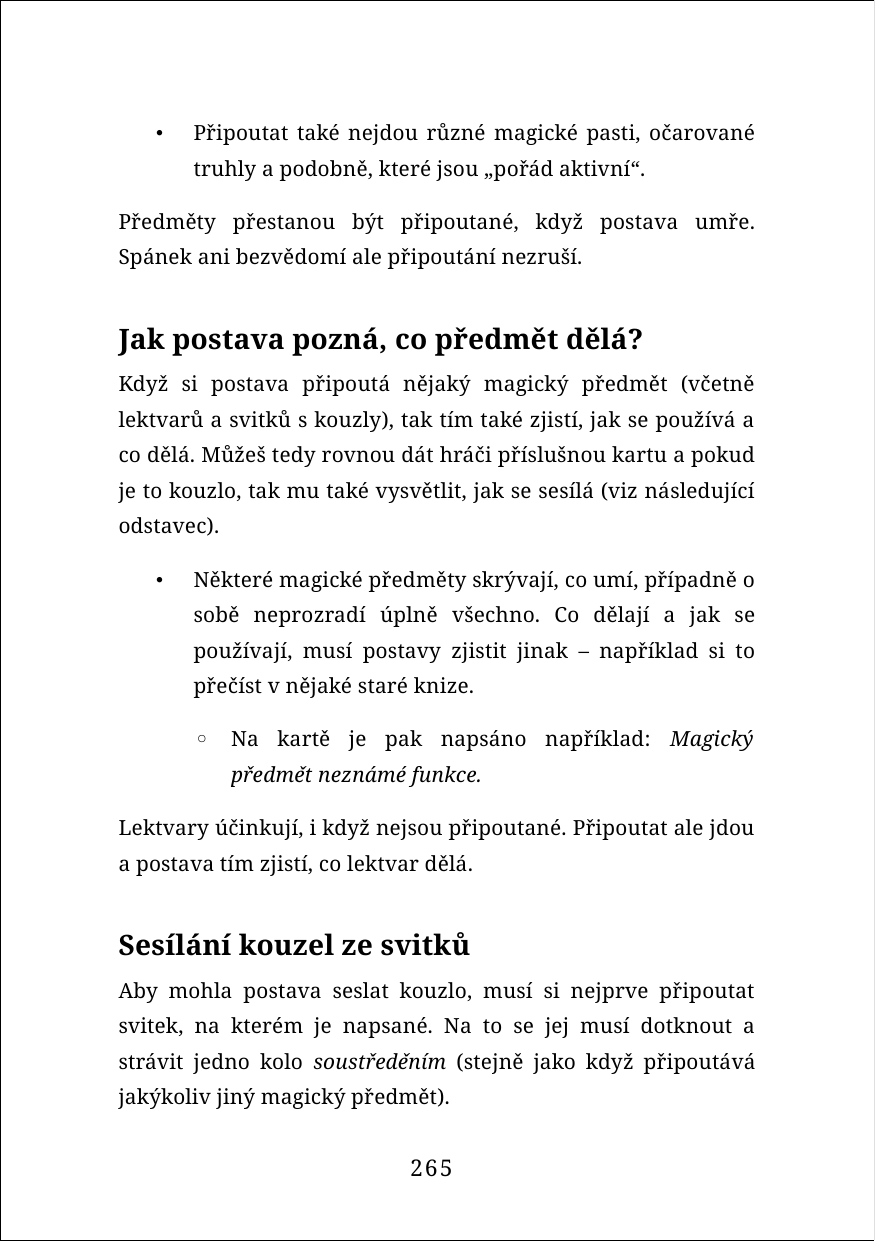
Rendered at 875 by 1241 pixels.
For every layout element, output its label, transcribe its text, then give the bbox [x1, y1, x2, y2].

subtitle Jak postava pozná, co předmět dělá? [118, 319, 756, 358]
subtitle Sesílání kouzel ze svitků [118, 926, 756, 964]
list Připoutat také nejdou různé magické pasti, očarované truhly a podobně, které jsou „pořád aktivní“. [156, 118, 756, 182]
text Předměty přestanou být připoutané, když postava umře. Spánek ani bezvědomí ale připoutání nezruší. [118, 207, 756, 271]
text Když si postava připoutá nějaký magický předmět (včetně lektvarů a svitků s kouzly), tak tím také zjistí, jak se používá a co dělá. Můžeš tedy rovnou dát hráči příslušnou kartu a pokud je to kouzlo, tak mu také vysvětlit, jak se sesílá (viz následující odstavec). [118, 369, 756, 540]
list Některé magické předměty skrývají, co umí, případně o sobě neprozradí úplně všechno. Co dělají a jak se používají, musí postavy zjistit jinak – například si to přečíst v nějaké staré knize. [156, 565, 756, 700]
text Lektvary účinkují, i když nejsou připoutané. Připoutat ale jdou a postava tím zjistí, co lektvar dělá. [118, 813, 756, 877]
list Na kartě je pak napsáno například: Magický předmět neznámé funkce. [193, 724, 756, 788]
text Aby mohla postava seslat kouzlo, musí si nejprve připoutat svitek, na kterém je napsané. Na to se jej musí dotknout a strávit jedno kolo soustředěním (stejně jako když připoutává jakýkoliv jiný magický předmět). [118, 976, 756, 1111]
